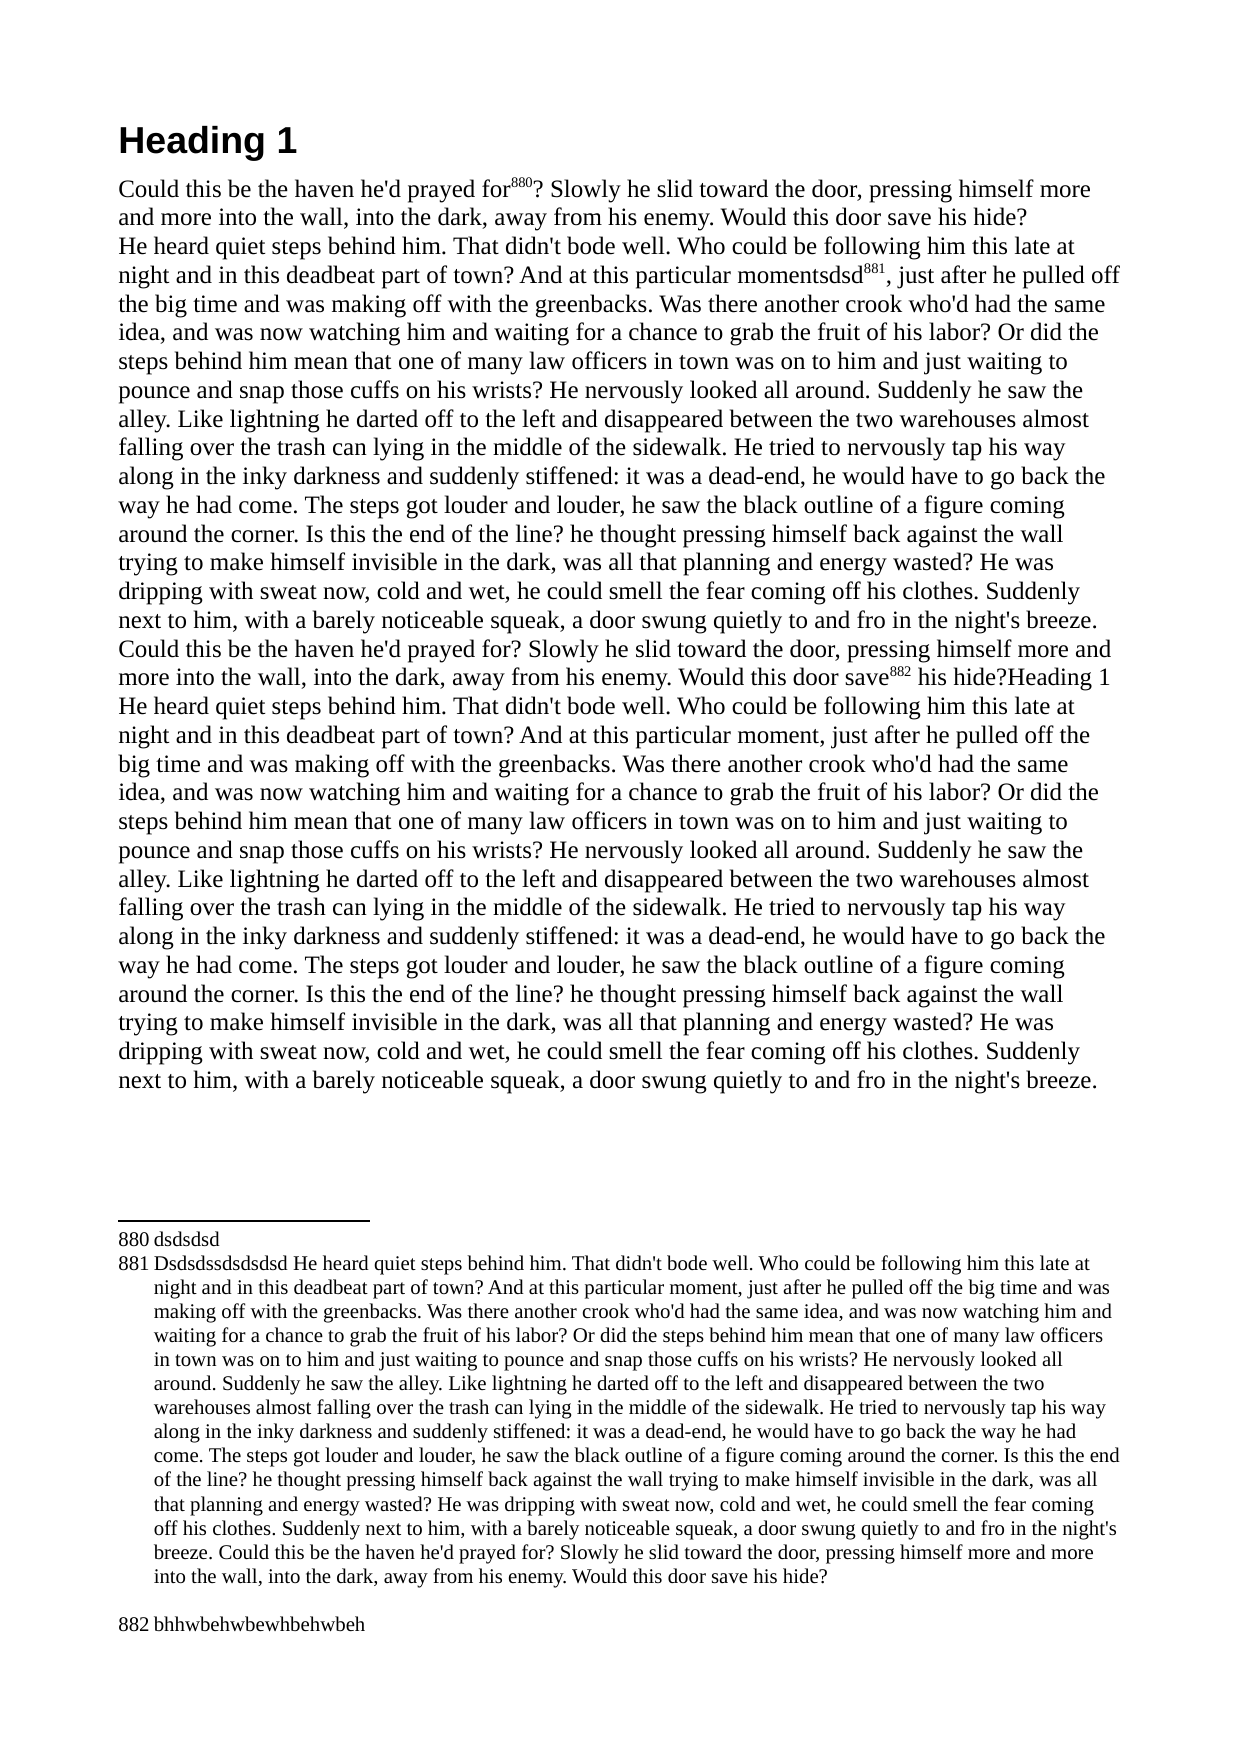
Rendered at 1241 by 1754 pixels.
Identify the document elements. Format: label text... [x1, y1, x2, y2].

text bhhwbehwbewhbehwbeh [118, 1612, 1122, 1636]
text Could this be the haven he'd prayed for? Slowly he slid toward the door, pressing himself more and more into the wall, into the dark, away from his enemy. Would this door save his hide? [118, 174, 1122, 231]
text Dsdsdssdsdsdsd He heard quiet steps behind him. That didn't bode well. Who could be following him this late at night and in this deadbeat part of town? And at this particular moment, just after he pulled off the big time and was making off with the greenbacks. Was there another crook who'd had the same idea, and was now watching him and waiting for a chance to grab the fruit of his labor? Or did the steps behind him mean that one of many law officers in town was on to him and just waiting to pounce and snap those cuffs on his wrists? He nervously looked all around. Suddenly he saw the alley. Like lightning he darted off to the left and disappeared between the two warehouses almost falling over the trash can lying in the middle of the sidewalk. He tried to nervously tap his way along in the inky darkness and suddenly stiffened: it was a dead-end, he would have to go back the way he had come. The steps got louder and louder, he saw the black outline of a figure coming around the corner. Is this the end of the line? he thought pressing himself back against the wall trying to make himself invisible in the dark, was all that planning and energy wasted? He was dripping with sweat now, cold and wet, he could smell the fear coming off his clothes. Suddenly next to him, with a barely noticeable squeak, a door swung quietly to and fro in the night's breeze. Could this be the haven he'd prayed for? Slowly he slid toward the door, pressing himself more and more into the wall, into the dark, away from his enemy. Would this door save his hide? [118, 1251, 1122, 1588]
text He heard quiet steps behind him. That didn't bode well. Who could be following him this late at night and in this deadbeat part of town? And at this particular momentsdsd, just after he pulled off the big time and was making off with the greenbacks. Was there another crook who'd had the same idea, and was now watching him and waiting for a chance to grab the fruit of his labor? Or did the steps behind him mean that one of many law officers in town was on to him and just waiting to pounce and snap those cuffs on his wrists? He nervously looked all around. Suddenly he saw the alley. Like lightning he darted off to the left and disappeared between the two warehouses almost falling over the trash can lying in the middle of the sidewalk. He tried to nervously tap his way along in the inky darkness and suddenly stiffened: it was a dead-end, he would have to go back the way he had come. The steps got louder and louder, he saw the black outline of a figure coming around the corner. Is this the end of the line? he thought pressing himself back against the wall trying to make himself invisible in the dark, was all that planning and energy wasted? He was dripping with sweat now, cold and wet, he could smell the fear coming off his clothes. Suddenly next to him, with a barely noticeable squeak, a door swung quietly to and fro in the night's breeze. Could this be the haven he'd prayed for? Slowly he slid toward the door, pressing himself more and more into the wall, into the dark, away from his enemy. Would this door save his hide?Heading 1 [118, 231, 1122, 691]
text He heard quiet steps behind him. That didn't bode well. Who could be following him this late at night and in this deadbeat part of town? And at this particular moment, just after he pulled off the big time and was making off with the greenbacks. Was there another crook who'd had the same idea, and was now watching him and waiting for a chance to grab the fruit of his labor? Or did the steps behind him mean that one of many law officers in town was on to him and just waiting to pounce and snap those cuffs on his wrists? He nervously looked all around. Suddenly he saw the alley. Like lightning he darted off to the left and disappeared between the two warehouses almost falling over the trash can lying in the middle of the sidewalk. He tried to nervously tap his way along in the inky darkness and suddenly stiffened: it was a dead-end, he would have to go back the way he had come. The steps got louder and louder, he saw the black outline of a figure coming around the corner. Is this the end of the line? he thought pressing himself back against the wall trying to make himself invisible in the dark, was all that planning and energy wasted? He was dripping with sweat now, cold and wet, he could smell the fear coming off his clothes. Suddenly next to him, with a barely noticeable squeak, a door swung quietly to and fro in the night's breeze. [118, 691, 1122, 1094]
text dsdsdsd [118, 1227, 1122, 1251]
subtitle Heading 1 [118, 118, 1122, 161]
